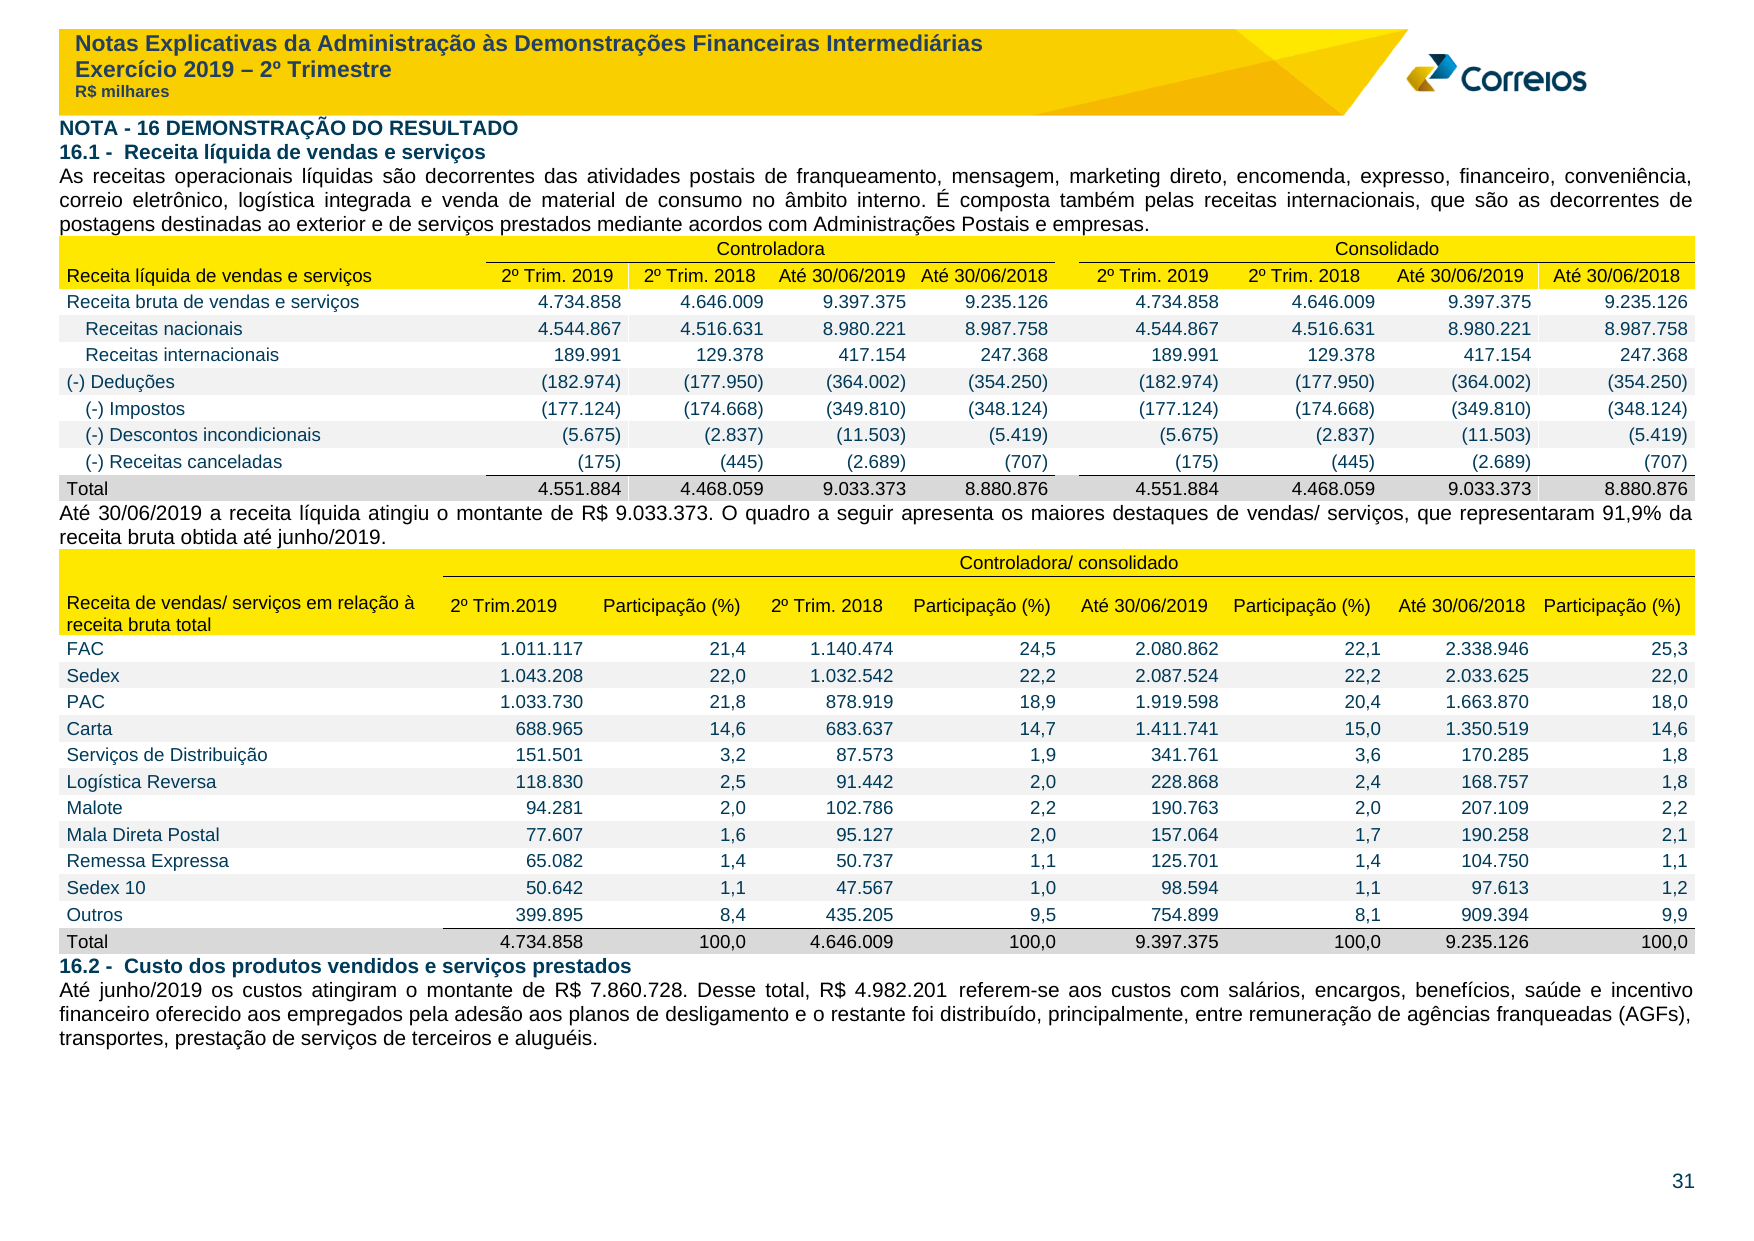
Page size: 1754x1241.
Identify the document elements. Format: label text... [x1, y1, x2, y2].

table_cell 8,1 [1226, 901, 1388, 927]
table_cell Sedex [59, 662, 443, 688]
subtitle Custo dos produtos vendidos e serviços prestados [59, 954, 1695, 978]
text As receitas operacionais líquidas são decorrentes das atividades postais de franqueamento, mensagem, marketing direto, encomenda, expresso, financeiro, conveniência, correio eletrônico, logística integrada e venda de material de consumo no âmbito interno. É composta também pelas receitas internacionais, que são as decorrentes de postagens destinadas ao exterior e de serviços prestados mediante acordos com Administrações Postais e empresas. [59, 164, 1695, 236]
table_cell (-) Descontos incondicionais [59, 421, 486, 448]
table_cell 4.646.009 [629, 289, 771, 315]
table_cell 9,9 [1536, 901, 1695, 927]
table_cell 14,7 [901, 715, 1063, 742]
table_cell 125.701 [1063, 848, 1226, 874]
table_cell Até 30/06/2019 [1382, 263, 1538, 289]
text Até junho/2019 os custos atingiram o montante de R$ 7.860.728. Desse total, R$ 4.982.201 referem-se aos custos com salários, encargos, benefícios, saúde e incentivo financeiro oferecido aos empregados pela adesão aos planos de desligamento e o restante foi distribuído, principalmente, entre remuneração de agências franqueadas (AGFs), transportes, prestação de serviços de terceiros e aluguéis. [59, 978, 1695, 1050]
table_cell 87.573 [753, 742, 901, 768]
table_cell [1055, 342, 1079, 368]
table_cell (445) [629, 448, 771, 474]
table_cell (174.668) [629, 395, 771, 421]
table_cell 118.830 [443, 768, 590, 795]
picture [564, 642, 568, 653]
table_cell 8.987.758 [1539, 315, 1695, 342]
table_cell 399.895 [443, 901, 590, 927]
table_cell 4.468.059 [629, 476, 771, 501]
picture [1021, 695, 1025, 706]
table_cell (707) [1539, 448, 1695, 474]
table_cell 8,4 [590, 901, 753, 927]
table_cell Participação (%) [1226, 577, 1388, 635]
table_cell 47.567 [753, 874, 901, 901]
table_cell 1,8 [1536, 768, 1695, 795]
table_cell 2º Trim. 2019 [1079, 263, 1226, 289]
table_cell (182.974) [486, 368, 628, 395]
table_cell (-) Deduções [59, 368, 486, 395]
table_cell 2º Trim. 2018 [1226, 263, 1382, 289]
table_cell 1.043.208 [443, 662, 590, 688]
table_cell (5.675) [486, 421, 628, 448]
table_cell 2.033.625 [1388, 662, 1536, 688]
table_cell 22,0 [1536, 662, 1695, 688]
picture [1658, 295, 1662, 306]
table_header [1055, 236, 1079, 262]
table_cell 1,1 [590, 874, 753, 901]
table_cell 21,4 [590, 635, 753, 662]
table_cell 1.140.474 [753, 635, 901, 662]
table_cell 2.080.862 [1063, 635, 1226, 662]
picture [1447, 695, 1451, 706]
picture [169, 828, 176, 834]
picture [737, 881, 741, 892]
table_cell 3,2 [590, 742, 753, 768]
table_cell (2.689) [1382, 448, 1538, 474]
table_cell 4.551.884 [1079, 476, 1226, 501]
table_cell Total [59, 475, 486, 501]
table_cell 1,2 [1536, 874, 1695, 901]
table_cell 435.205 [753, 901, 901, 927]
table_cell (354.250) [1539, 368, 1695, 395]
table_cell Participação (%) [1536, 577, 1695, 635]
table_cell Até 30/06/2018 [1388, 577, 1536, 635]
table_header [59, 236, 486, 262]
table_cell Participação (%) [590, 577, 753, 635]
table_cell 2,2 [1536, 795, 1695, 821]
table_cell 1.663.870 [1388, 689, 1536, 715]
table_cell (174.668) [1226, 395, 1382, 421]
table_cell 15,0 [1226, 715, 1388, 742]
table_cell 1.350.519 [1388, 715, 1536, 742]
table_cell [1055, 368, 1079, 395]
table_cell 9.235.126 [913, 289, 1055, 315]
table_cell 65.082 [443, 848, 590, 874]
table_cell 2.087.524 [1063, 662, 1226, 688]
table_cell Até 30/06/2018 [1539, 263, 1695, 289]
table_cell Remessa Expressa [59, 848, 443, 874]
picture [1499, 801, 1503, 812]
table_cell 909.394 [1388, 901, 1536, 927]
table_cell 4.551.884 [486, 476, 628, 501]
table_cell 878.919 [753, 689, 901, 715]
table_cell 189.991 [1079, 342, 1226, 368]
table_cell [1055, 475, 1079, 501]
table_cell 417.154 [1382, 342, 1538, 368]
picture [711, 722, 715, 733]
picture [1309, 348, 1313, 359]
picture [1210, 348, 1214, 359]
table_cell 1,0 [901, 874, 1063, 901]
table_cell (2.837) [1226, 421, 1382, 448]
table_cell 8.980.221 [1382, 315, 1538, 342]
table_cell Receita líquida de vendas e serviços [59, 262, 486, 289]
table_cell 9.235.126 [1388, 929, 1536, 954]
table_cell (348.124) [913, 395, 1055, 421]
table_cell 94.281 [443, 795, 590, 821]
table_cell 754.899 [1063, 901, 1226, 927]
table_cell 9.397.375 [1063, 929, 1226, 954]
table_cell 228.868 [1063, 768, 1226, 795]
table_cell 50.737 [753, 848, 901, 874]
table_cell 50.642 [443, 874, 590, 901]
table_cell (-) Receitas canceladas [59, 448, 486, 474]
table_cell 1.011.117 [443, 635, 590, 662]
table_cell 190.763 [1063, 795, 1226, 821]
table_cell 1.032.542 [753, 662, 901, 688]
table_cell 683.637 [753, 715, 901, 742]
table_cell 189.991 [486, 342, 628, 368]
table_cell 4.734.858 [443, 929, 590, 954]
table_cell 247.368 [913, 342, 1055, 368]
table_cell [1055, 395, 1079, 421]
table_cell (182.974) [1079, 368, 1226, 395]
table_cell 97.613 [1388, 874, 1536, 901]
table_cell 170.285 [1388, 742, 1536, 768]
table_cell 247.368 [1539, 342, 1695, 368]
table_cell (2.837) [629, 421, 771, 448]
table_cell 9.033.373 [1382, 476, 1538, 501]
table_cell 1,6 [590, 821, 753, 848]
table_cell Receitas nacionais [59, 315, 486, 342]
table_cell 18,9 [901, 689, 1063, 715]
table_cell 100,0 [590, 929, 753, 954]
picture [1346, 722, 1350, 733]
table_cell 25,3 [1536, 635, 1695, 662]
table_cell 14,6 [590, 715, 753, 742]
subtitle Receita líquida de vendas e serviços [59, 140, 1695, 164]
table_cell (349.810) [1382, 395, 1538, 421]
table_cell Receitas internacionais [59, 342, 486, 368]
table_cell 2º Trim. 2019 [486, 263, 628, 289]
table_cell 14,6 [1536, 715, 1695, 742]
subtitle DEMONSTRAÇÃO DO RESULTADO [59, 116, 1695, 140]
table_cell 22,2 [1226, 662, 1388, 688]
table_cell (5.419) [1539, 421, 1695, 448]
table_cell (349.810) [771, 395, 913, 421]
table_cell FAC [59, 635, 443, 662]
table_cell 2º Trim. 2018 [629, 263, 771, 289]
table_cell Serviços de Distribuição [59, 742, 443, 768]
table_cell (177.950) [629, 368, 771, 395]
table_cell 341.761 [1063, 742, 1226, 768]
picture [1447, 722, 1451, 733]
table_cell 1,1 [1536, 848, 1695, 874]
table_cell 100,0 [1536, 929, 1695, 954]
table_cell (354.250) [913, 368, 1055, 395]
table_cell 4.544.867 [1079, 315, 1226, 342]
table_cell 22,2 [901, 662, 1063, 688]
table_cell 9.235.126 [1539, 289, 1695, 315]
table_cell 2,0 [901, 768, 1063, 795]
table_cell 207.109 [1388, 795, 1536, 821]
table_cell 4.734.858 [1079, 289, 1226, 315]
table_cell (177.124) [1079, 395, 1226, 421]
table_cell 688.965 [443, 715, 590, 742]
text Até 30/06/2019 a receita líquida atingiu o montante de R$ 9.033.373. O quadro a seguir apresenta os maiores destaques de vendas/ serviços, que representaram 91,9% da receita bruta obtida até junho/2019. [59, 501, 1695, 549]
table_cell 1,8 [1536, 742, 1695, 768]
table_cell 1,4 [590, 848, 753, 874]
table_header Controladora [486, 236, 1055, 262]
table_cell 98.594 [1063, 874, 1226, 901]
table_cell Sedex 10 [59, 874, 443, 901]
table_cell 91.442 [753, 768, 901, 795]
table_cell 1.033.730 [443, 689, 590, 715]
table_cell 2,0 [590, 795, 753, 821]
table_cell 2º Trim. 2018 [753, 577, 901, 635]
picture [92, 375, 98, 386]
table_cell (175) [486, 448, 628, 474]
table_cell 2,4 [1226, 768, 1388, 795]
table_cell 8.880.876 [913, 476, 1055, 501]
table_cell 100,0 [901, 929, 1063, 954]
picture [68, 854, 75, 867]
picture [874, 695, 878, 706]
table_cell 4.646.009 [753, 929, 901, 954]
table_cell Carta [59, 715, 443, 742]
table_cell 8.880.876 [1539, 476, 1695, 501]
table_cell 3,6 [1226, 742, 1388, 768]
table_cell (445) [1226, 448, 1382, 474]
table_cell 1,1 [901, 848, 1063, 874]
table_cell 77.607 [443, 821, 590, 848]
table_cell 2,1 [1536, 821, 1695, 848]
table_cell (5.675) [1079, 421, 1226, 448]
table_cell [1055, 262, 1079, 289]
table_cell 4.646.009 [1226, 289, 1382, 315]
table_cell 1,4 [1226, 848, 1388, 874]
picture [844, 428, 848, 439]
table_cell (177.950) [1226, 368, 1382, 395]
table_cell 24,5 [901, 635, 1063, 662]
table_cell 22,1 [1226, 635, 1388, 662]
picture [68, 695, 75, 701]
table_cell 2º Trim.2019 [443, 577, 590, 635]
table_cell 1,9 [901, 742, 1063, 768]
picture [173, 860, 177, 871]
table_cell 151.501 [443, 742, 590, 768]
table_cell 2,5 [590, 768, 753, 795]
table_cell PAC [59, 689, 443, 715]
table_header Receita de vendas/ serviços em relação à receita bruta total [59, 549, 443, 635]
table_cell Até 30/06/2019 [771, 263, 913, 289]
table_cell 1.919.598 [1063, 689, 1226, 715]
table_cell (2.689) [771, 448, 913, 474]
table_cell 9.397.375 [771, 289, 913, 315]
table_cell (364.002) [1382, 368, 1538, 395]
table_cell [1055, 289, 1079, 315]
table_cell 8.987.758 [913, 315, 1055, 342]
table_cell 9,5 [901, 901, 1063, 927]
table_cell 104.750 [1388, 848, 1536, 874]
table_cell Mala Direta Postal [59, 821, 443, 848]
table_cell 129.378 [1226, 342, 1382, 368]
table_cell [1055, 421, 1079, 448]
picture [1372, 908, 1376, 919]
picture [59, 29, 1607, 116]
picture [1372, 881, 1376, 892]
table_cell 157.064 [1063, 821, 1226, 848]
table_cell (-) Impostos [59, 395, 486, 421]
table_cell 1,1 [1226, 874, 1388, 901]
table_cell 2,0 [901, 821, 1063, 848]
table_cell 4.468.059 [1226, 476, 1382, 501]
table_cell 168.757 [1388, 768, 1536, 795]
table_cell (11.503) [1382, 421, 1538, 448]
table_cell 4.516.631 [629, 315, 771, 342]
table_cell 18,0 [1536, 689, 1695, 715]
table_cell [1055, 448, 1079, 474]
table_cell Até 30/06/2019 [1063, 577, 1226, 635]
table_header Consolidado [1079, 236, 1695, 262]
table_cell 129.378 [629, 342, 771, 368]
table_cell 9.397.375 [1382, 289, 1538, 315]
picture [517, 775, 521, 786]
table_cell (11.503) [771, 421, 913, 448]
table_cell 22,0 [590, 662, 753, 688]
picture [1021, 722, 1025, 733]
table_cell (177.124) [486, 395, 628, 421]
table_cell 8.980.221 [771, 315, 913, 342]
table_cell (348.124) [1539, 395, 1695, 421]
table_cell (707) [913, 448, 1055, 474]
picture [848, 775, 852, 786]
table_cell 102.786 [753, 795, 901, 821]
table_cell 100,0 [1226, 929, 1388, 954]
picture [68, 642, 77, 655]
table_header Controladora/ consolidado [443, 549, 1695, 576]
table_cell 20,4 [1226, 689, 1388, 715]
table_cell Malote [59, 795, 443, 821]
table_cell Outros [59, 901, 443, 927]
table_cell 4.516.631 [1226, 315, 1382, 342]
table_cell 2,0 [1226, 795, 1388, 821]
table_cell (175) [1079, 448, 1226, 474]
table_cell 9.033.373 [771, 476, 913, 501]
table_cell Participação (%) [901, 577, 1063, 635]
table_cell 417.154 [771, 342, 913, 368]
table_cell 2.338.946 [1388, 635, 1536, 662]
table_cell 1,7 [1226, 821, 1388, 848]
table_cell 4.544.867 [486, 315, 628, 342]
table_cell Total [59, 928, 443, 954]
table_cell 21,8 [590, 689, 753, 715]
table_cell Logística Reversa [59, 768, 443, 795]
table_cell Até 30/06/2018 [913, 263, 1055, 289]
table_cell 190.258 [1388, 821, 1536, 848]
table_cell [1055, 315, 1079, 342]
picture [1372, 642, 1376, 653]
picture [68, 295, 75, 308]
table_cell 95.127 [753, 821, 901, 848]
table_cell 1.411.741 [1063, 715, 1226, 742]
table_cell 2,2 [901, 795, 1063, 821]
picture [517, 748, 521, 759]
table_cell (5.419) [913, 421, 1055, 448]
table_cell 4.734.858 [486, 289, 628, 315]
table_cell Receita bruta de vendas e serviços [59, 289, 486, 315]
table_cell (364.002) [771, 368, 913, 395]
